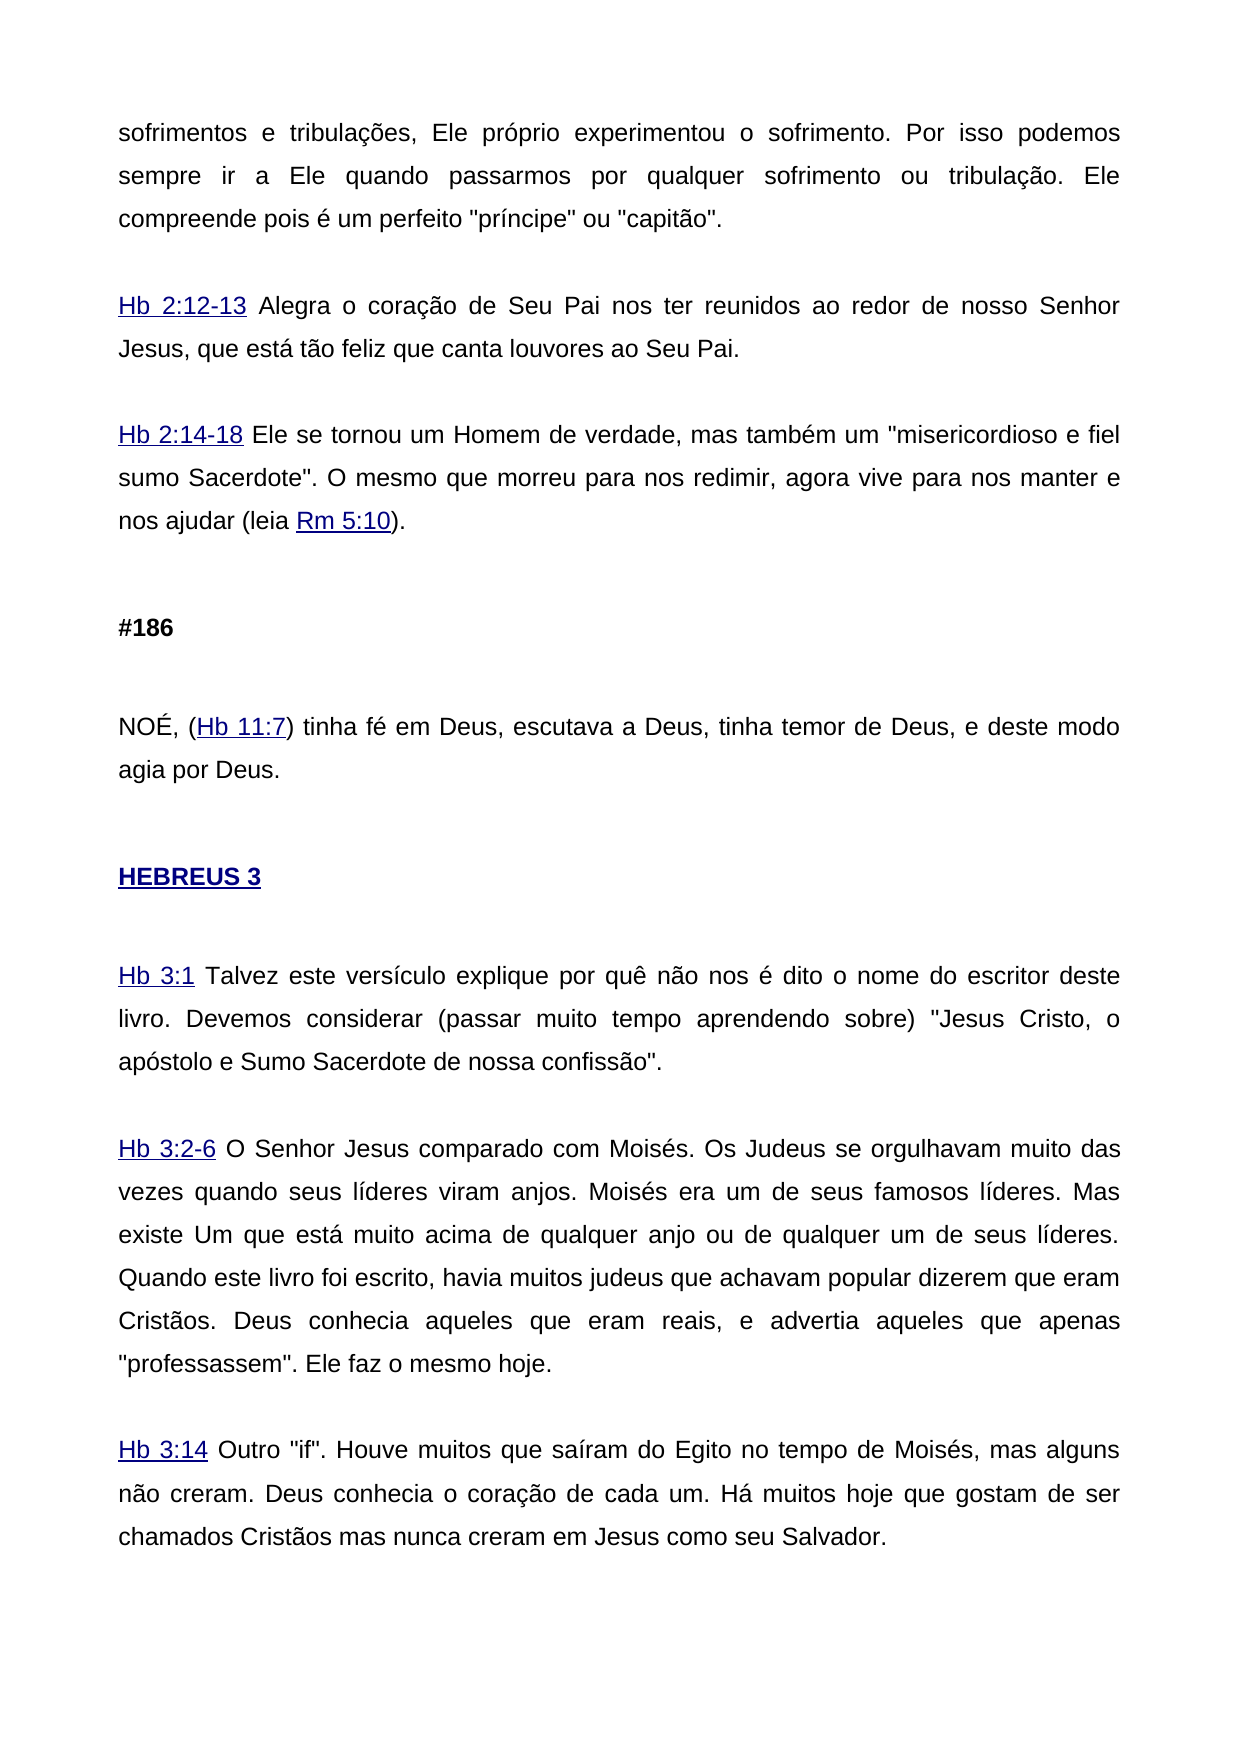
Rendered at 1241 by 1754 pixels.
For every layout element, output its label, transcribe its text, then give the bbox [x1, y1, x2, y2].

text sofrimentos e tribulações, Ele próprio experimentou o sofrimento. Por isso podemos sempre ir a Ele quando passarmos por qualquer sofrimento ou tribulação. Ele compreende pois é um perfeito "príncipe" ou "capitão". [118, 118, 1122, 233]
text Hb 2:12-13 Alegra o coração de Seu Pai nos ter reunidos ao redor de nosso Senhor Jesus, que está tão feliz que canta louvores ao Seu Pai. [118, 291, 1122, 362]
text NOÉ, (Hb 11:7) tinha fé em Deus, escutava a Deus, tinha temor de Deus, e deste modo agia por Deus. [118, 712, 1122, 784]
subtitle HEBREUS 3 [118, 862, 1122, 891]
text Hb 2:14-18 Ele se tornou um Homem de verdade, mas também um "misericordioso e fiel sumo Sacerdote". O mesmo que morreu para nos redimir, agora vive para nos manter e nos ajudar (leia Rm 5:10). [118, 420, 1122, 535]
text Hb 3:14 Outro "if". Houve muitos que saíram do Egito no tempo de Moisés, mas alguns não creram. Deus conhecia o coração de cada um. Há muitos hoje que gostam de ser chamados Cristãos mas nunca creram em Jesus como seu Salvador. [118, 1435, 1122, 1550]
text Hb 3:1 Talvez este versículo explique por quê não nos é dito o nome do escritor deste livro. Devemos considerar (passar muito tempo aprendendo sobre) "Jesus Cristo, o apóstolo e Sumo Sacerdote de nossa confissão". [118, 961, 1122, 1076]
text Hb 3:2-6 O Senhor Jesus comparado com Moisés. Os Judeus se orgulhavam muito das vezes quando seus líderes viram anjos. Moisés era um de seus famosos líderes. Mas existe Um que está muito acima de qualquer anjo ou de qualquer um de seus líderes. Quando este livro foi escrito, havia muitos judeus que achavam popular dizerem que eram Cristãos. Deus conhecia aqueles que eram reais, e advertia aqueles que apenas "professassem". Ele faz o mesmo hoje. [118, 1133, 1122, 1378]
subtitle #186 [118, 613, 1122, 642]
